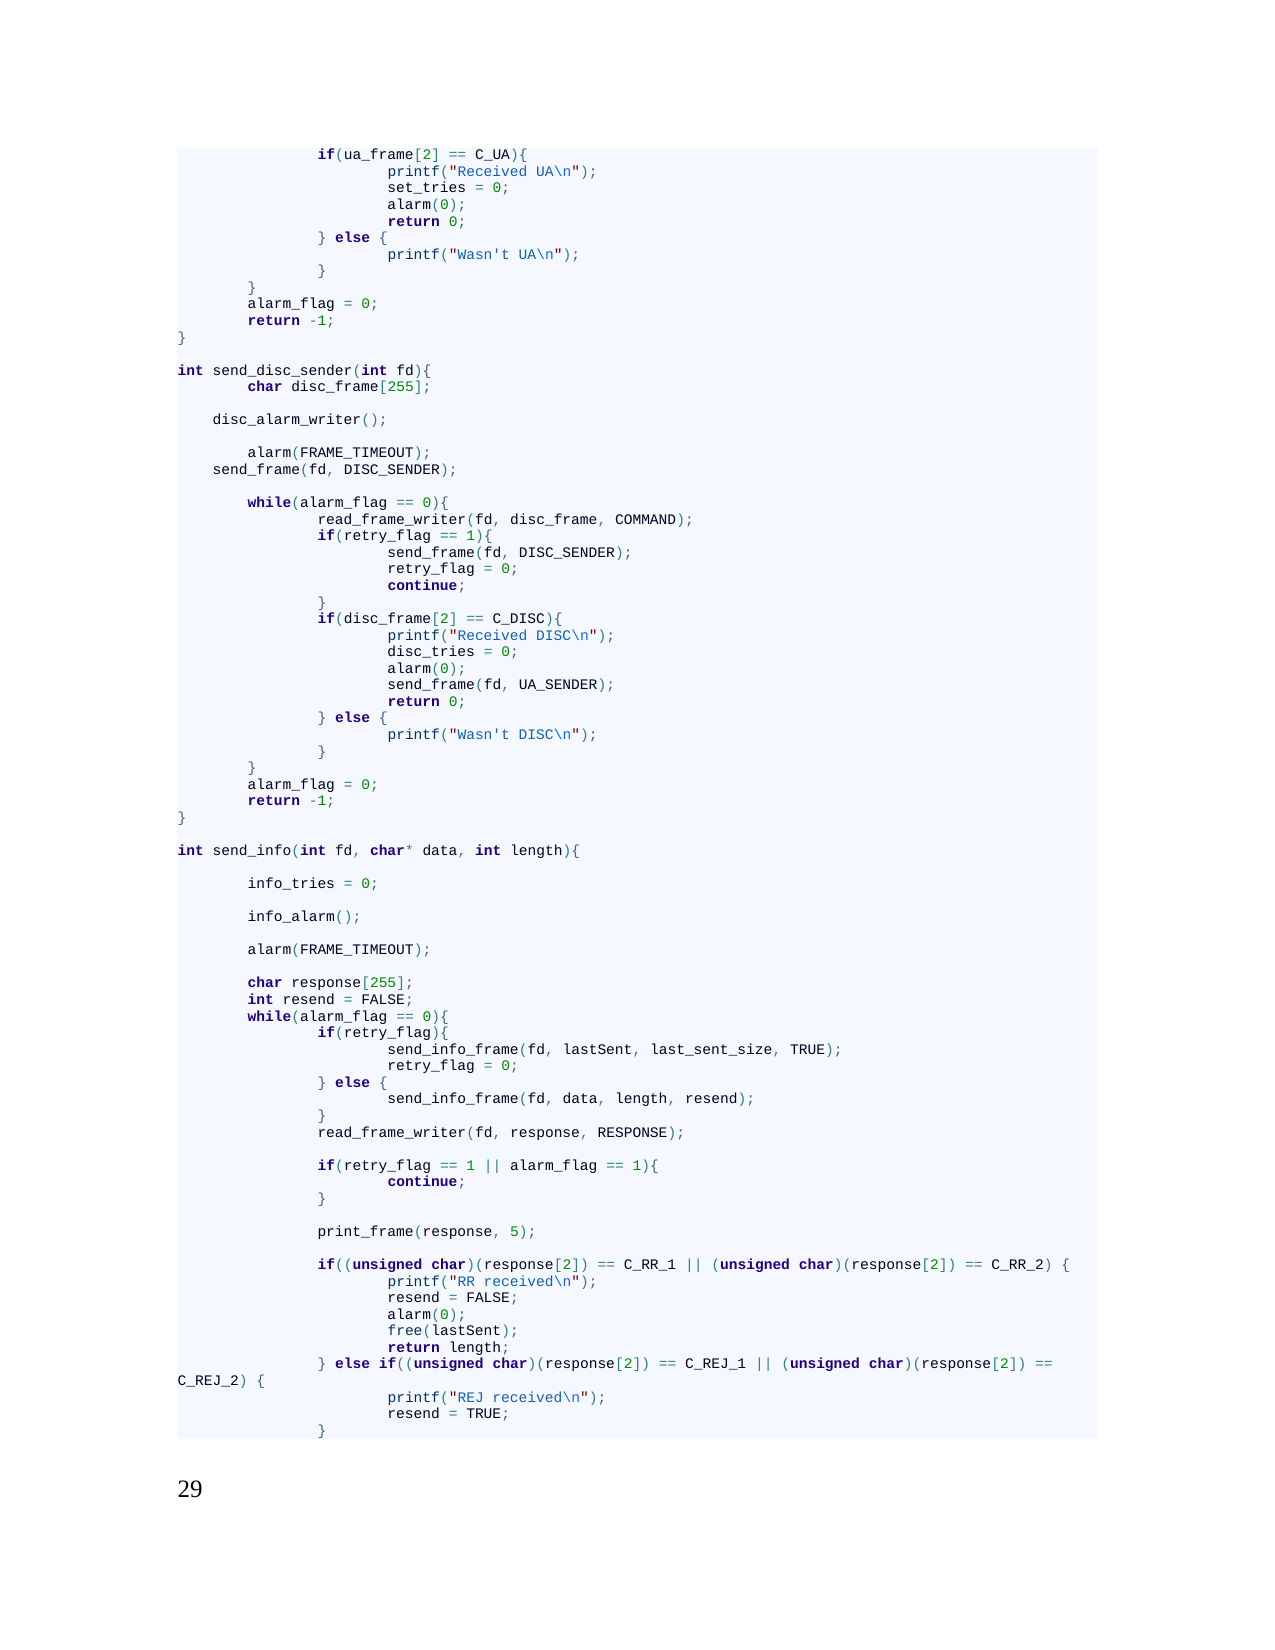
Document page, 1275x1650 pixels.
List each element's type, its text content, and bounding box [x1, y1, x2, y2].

text } [177, 760, 1098, 777]
text resend = FALSE; [177, 1290, 1098, 1307]
text printf("RR received\n"); [177, 1274, 1098, 1290]
text } else { [177, 711, 1098, 727]
text } else { [177, 230, 1098, 247]
text alarm_flag = 0; [177, 777, 1098, 793]
text send_frame(fd, UA_SENDER); [177, 678, 1098, 694]
text alarm(0); [177, 197, 1098, 214]
text if(retry_flag){ [177, 1025, 1098, 1042]
text printf("Wasn't DISC\n"); [177, 727, 1098, 744]
text free(lastSent); [177, 1323, 1098, 1340]
text send_info_frame(fd, data, length, resend); [177, 1092, 1098, 1108]
text read_frame_writer(fd, response, RESPONSE); [177, 1125, 1098, 1141]
text char response[255]; [177, 976, 1098, 992]
text alarm(0); [177, 1307, 1098, 1323]
text if(disc_frame[2] == C_DISC){ [177, 611, 1098, 628]
text printf("Received UA\n"); [177, 164, 1098, 181]
text } [177, 1191, 1098, 1208]
text if(retry_flag == 1){ [177, 528, 1098, 545]
text int resend = FALSE; [177, 992, 1098, 1009]
text while(alarm_flag == 0){ [177, 495, 1098, 512]
text } [177, 330, 1098, 346]
text if(ua_frame[2] == C_UA){ [177, 148, 1098, 164]
text return 0; [177, 694, 1098, 711]
text } else { [177, 1075, 1098, 1092]
text send_frame(fd, DISC_SENDER); [177, 545, 1098, 562]
text print_frame(response, 5); [177, 1224, 1098, 1241]
text while(alarm_flag == 0){ [177, 1009, 1098, 1025]
text } [177, 744, 1098, 760]
text } [177, 1108, 1098, 1125]
text continue; [177, 578, 1098, 595]
text info_tries = 0; [177, 876, 1098, 893]
text return -1; [177, 313, 1098, 330]
text } [177, 1423, 1098, 1439]
text retry_flag = 0; [177, 1058, 1098, 1075]
text } else if((unsigned char)(response[2]) == C_REJ_1 || (unsigned char)(response[2]) == C_REJ_2) { [177, 1357, 1098, 1390]
text } [177, 595, 1098, 611]
text } [177, 810, 1098, 827]
text printf("REJ received\n"); [177, 1390, 1098, 1406]
text send_frame(fd, DISC_SENDER); [177, 462, 1098, 479]
text if((unsigned char)(response[2]) == C_RR_1 || (unsigned char)(response[2]) == C_RR_2) { [177, 1257, 1098, 1274]
text disc_tries = 0; [177, 644, 1098, 661]
text int send_disc_sender(int fd){ [177, 363, 1098, 379]
text return -1; [177, 793, 1098, 810]
text if(retry_flag == 1 || alarm_flag == 1){ [177, 1158, 1098, 1174]
text retry_flag = 0; [177, 562, 1098, 578]
text printf("Wasn't UA\n"); [177, 247, 1098, 263]
text alarm(FRAME_TIMEOUT); [177, 446, 1098, 462]
text disc_alarm_writer(); [177, 413, 1098, 429]
text alarm(0); [177, 661, 1098, 678]
text } [177, 263, 1098, 280]
text alarm_flag = 0; [177, 297, 1098, 313]
text int send_info(int fd, char* data, int length){ [177, 843, 1098, 860]
text continue; [177, 1174, 1098, 1191]
text set_tries = 0; [177, 181, 1098, 197]
text printf("Received DISC\n"); [177, 628, 1098, 644]
text info_alarm(); [177, 909, 1098, 926]
text return length; [177, 1340, 1098, 1357]
text read_frame_writer(fd, disc_frame, COMMAND); [177, 512, 1098, 528]
text send_info_frame(fd, lastSent, last_sent_size, TRUE); [177, 1042, 1098, 1058]
text alarm(FRAME_TIMEOUT); [177, 943, 1098, 959]
text return 0; [177, 214, 1098, 230]
text char disc_frame[255]; [177, 379, 1098, 396]
text resend = TRUE; [177, 1406, 1098, 1423]
text } [177, 280, 1098, 297]
